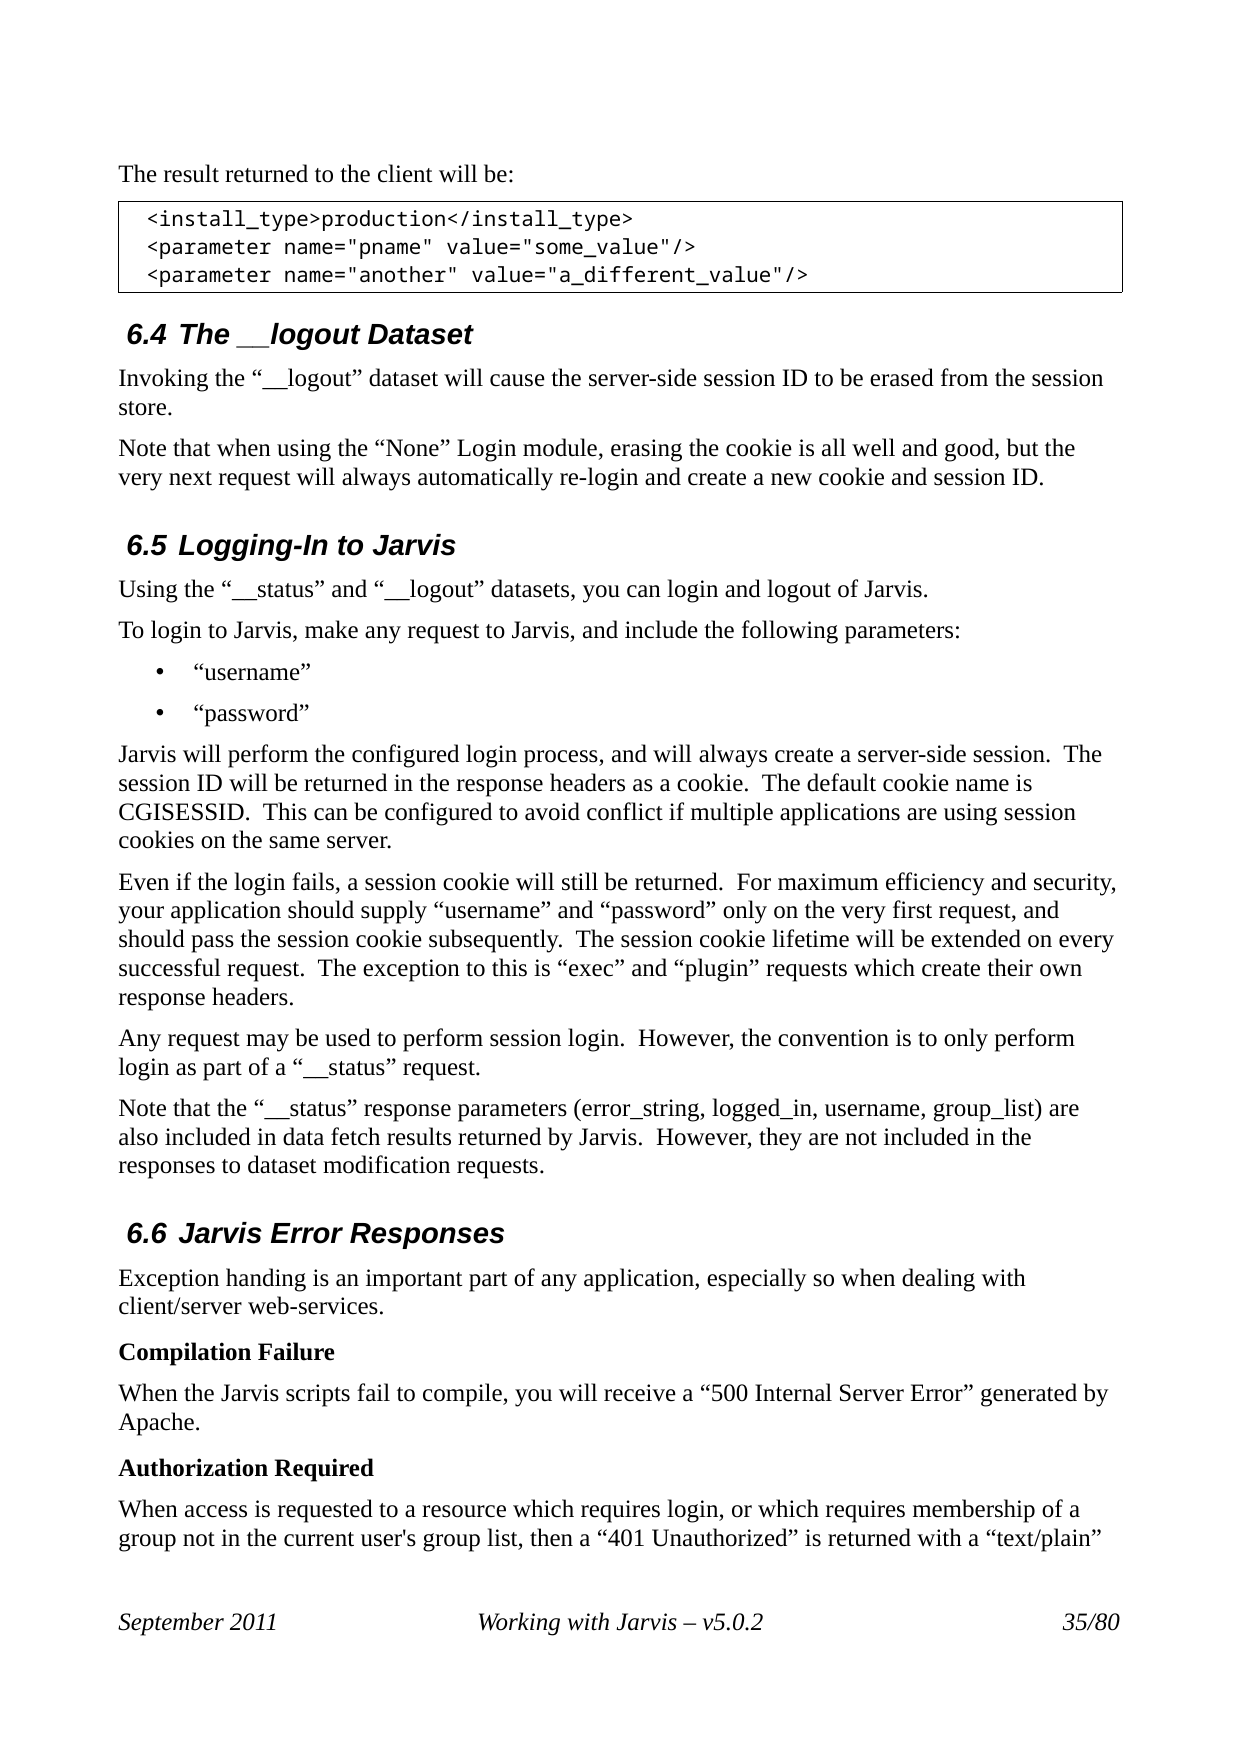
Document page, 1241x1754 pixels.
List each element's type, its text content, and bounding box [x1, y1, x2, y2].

list “password” [156, 698, 1122, 727]
text When the Jarvis scripts fail to compile, you will receive a “500 Internal Server Error” generated by Apache. [118, 1378, 1122, 1436]
text Invoking the “__logout” dataset will cause the server-side session ID to be erased from the session store. [118, 363, 1122, 421]
text <parameter name="another" value="a_different_value"/> [119, 257, 1122, 292]
text Any request may be used to perform session login. However, the convention is to only perform login as part of a “__status” request. [118, 1023, 1122, 1080]
text Using the “__status” and “__logout” datasets, you can login and logout of Jarvis. [118, 574, 1122, 603]
subtitle Logging-In to Jarvis [118, 528, 1122, 562]
subtitle Compilation Failure [118, 1337, 1122, 1366]
subtitle Authorization Required [118, 1453, 1122, 1482]
text <install_type>production</install_type> [119, 202, 1122, 229]
list “username” [156, 657, 1122, 685]
text Jarvis will perform the configured login process, and will always create a server-side session. The session ID will be returned in the response headers as a cookie. The default cookie name is CGISESSID. This can be configured to avoid conflict if multiple applications are using session cookies on the same server. [118, 739, 1122, 854]
text Note that when using the “None” Login module, erasing the cookie is all well and good, but the very next request will always automatically re-login and create a new cookie and session ID. [118, 433, 1122, 491]
text <parameter name="pname" value="some_value"/> [119, 229, 1122, 257]
subtitle The __logout Dataset [118, 317, 1122, 351]
text To login to Jarvis, make any request to Jarvis, and include the following parameters: [118, 615, 1122, 644]
subtitle Jarvis Error Responses [118, 1217, 1122, 1250]
text The result returned to the client will be: [118, 159, 1122, 188]
text When access is requested to a resource which requires login, or which requires membership of a group not in the current user's group list, then a “401 Unauthorized” is returned with a “text/plain” [118, 1494, 1122, 1552]
text Note that the “__status” response parameters (error_string, logged_in, username, group_list) are also included in data fetch results returned by Jarvis. However, they are not included in the responses to dataset modification requests. [118, 1093, 1122, 1179]
text Even if the login fails, a session cookie will still be returned. For maximum efficiency and security, your application should supply “username” and “password” only on the very first request, and should pass the session cookie subsequently. The session cookie lifetime will be extended on every successful request. The exception to this is “exec” and “plugin” requests which create their own response headers. [118, 867, 1122, 1010]
text Exception handing is an important part of any application, especially so when dealing with client/server web-services. [118, 1263, 1122, 1320]
